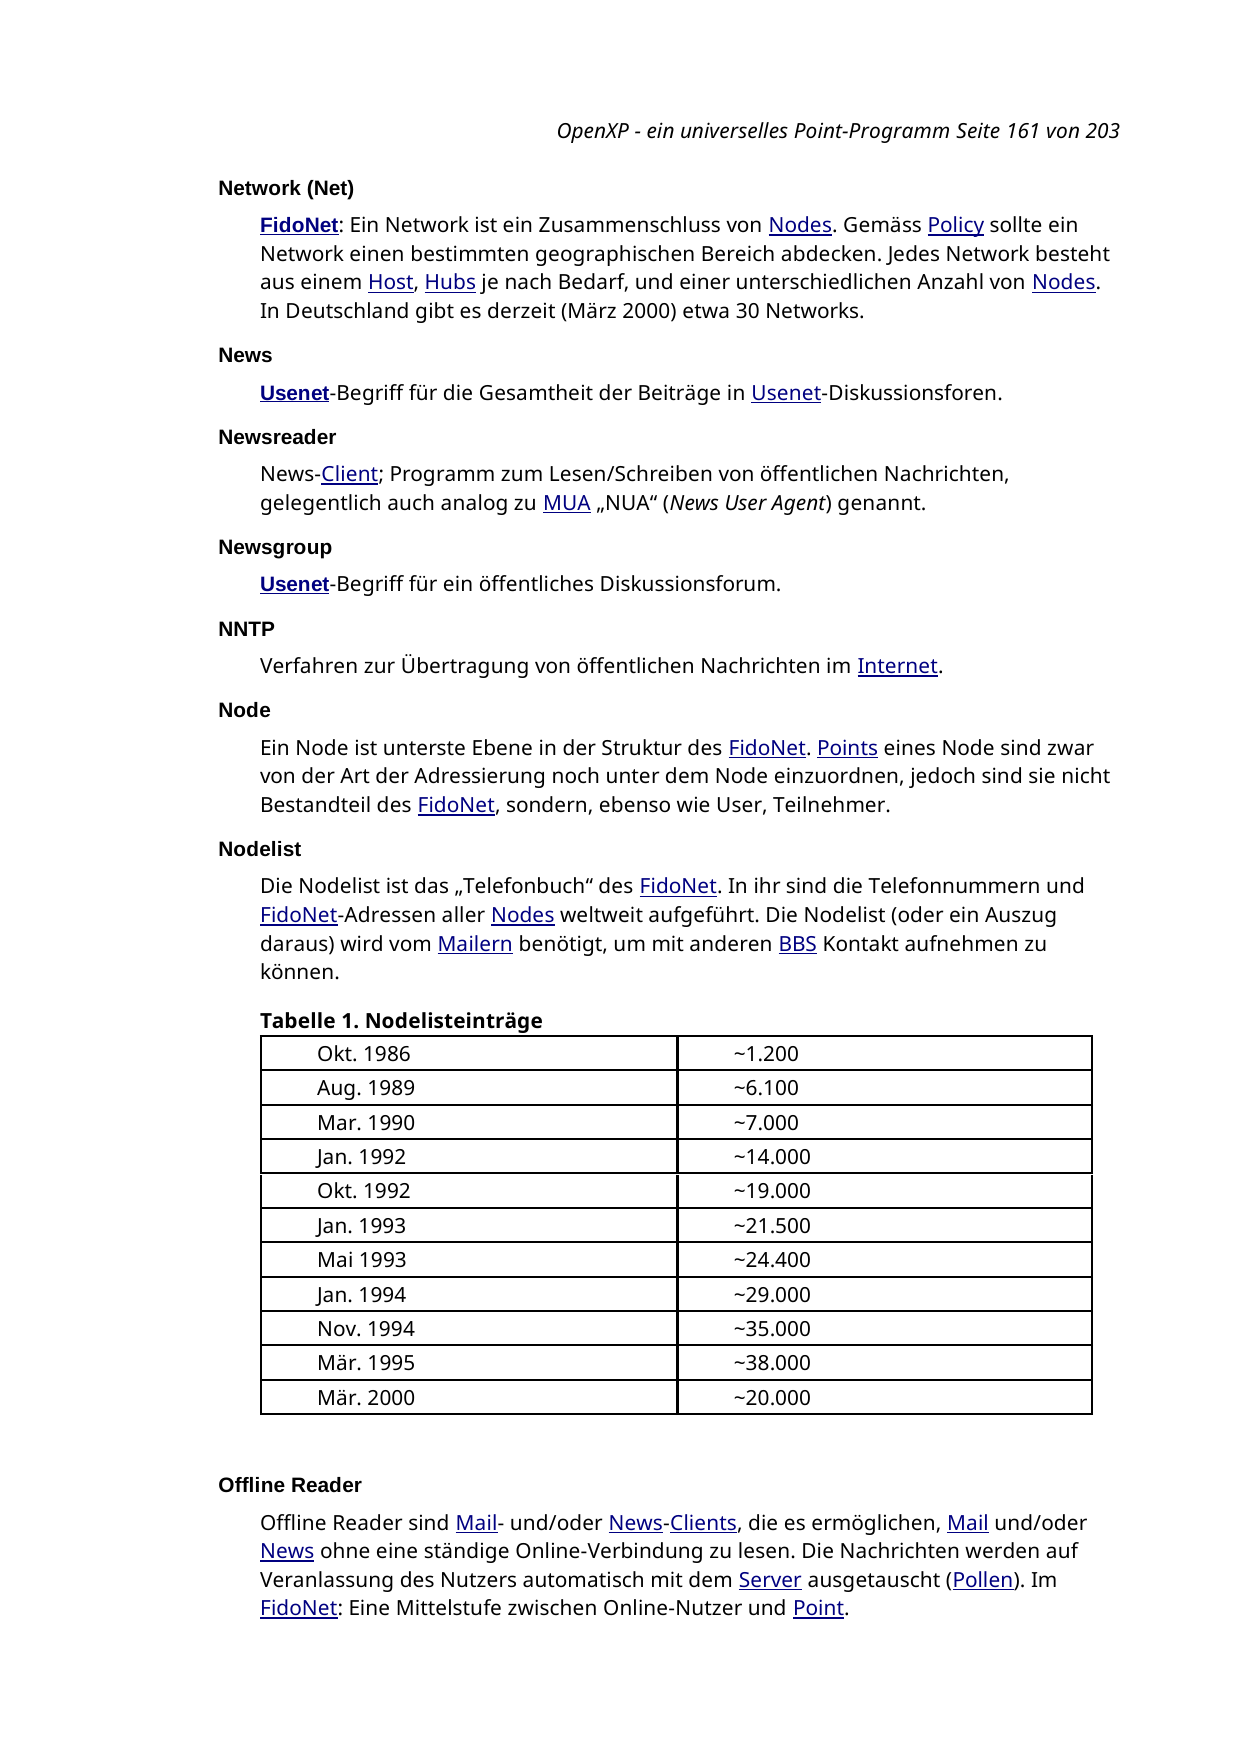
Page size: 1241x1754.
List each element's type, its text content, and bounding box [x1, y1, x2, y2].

subtitle Newsreader [218, 422, 1122, 449]
table_cell Mai 1993 [262, 1243, 676, 1276]
table_header Okt. 1986 [262, 1037, 676, 1069]
table_cell ~29.000 [679, 1278, 1091, 1310]
subtitle Node [218, 695, 1122, 722]
subtitle Network (Net) [218, 173, 1122, 200]
table_cell ~19.000 [679, 1175, 1091, 1207]
table_cell Okt. 1992 [262, 1175, 676, 1207]
table_cell ~38.000 [679, 1346, 1091, 1379]
text Verfahren zur Übertragung von öffentlichen Nachrichten im Internet. [260, 651, 1122, 679]
table_cell ~6.100 [679, 1071, 1091, 1104]
subtitle News [218, 340, 1122, 367]
table_cell Jan. 1993 [262, 1209, 676, 1241]
text Die Nodelist ist das „Telefonbuch“ des FidoNet. In ihr sind die Telefonnummern und FidoNet-Adressen aller Nodes weltweit aufgeführt. Die Nodelist (oder ein Auszug daraus) wird vom Mailern benötigt, um mit anderen BBS Kontakt aufnehmen zu können. [260, 871, 1122, 986]
subtitle Offline Reader [218, 1470, 1122, 1497]
subtitle NNTP [218, 613, 1122, 641]
table_cell ~14.000 [679, 1140, 1091, 1172]
table_cell Aug. 1989 [262, 1071, 676, 1104]
text Tabelle 1. Nodelisteinträge [260, 1006, 1122, 1035]
table_cell Mar. 1990 [262, 1106, 676, 1138]
table_cell ~21.500 [679, 1209, 1091, 1241]
table_cell Jan. 1994 [262, 1278, 676, 1310]
subtitle Nodelist [218, 834, 1122, 861]
table_cell Nov. 1994 [262, 1312, 676, 1344]
text Offline Reader sind Mail- und/oder News-Clients, die es ermöglichen, Mail und/oder News ohne eine ständige Online-Verbindung zu lesen. Die Nachrichten werden auf Veranlassung des Nutzers automatisch mit dem Server ausgetauscht (Pollen). Im FidoNet: Eine Mittelstufe zwischen Online-Nutzer und Point. [260, 1507, 1122, 1622]
table_cell ~24.400 [679, 1243, 1091, 1276]
table_cell ~7.000 [679, 1106, 1091, 1138]
text FidoNet: Ein Network ist ein Zusammenschluss von Nodes. Gemäss Policy sollte ein Network einen bestimmten geographischen Bereich abdecken. Jedes Network besteht aus einem Host, Hubs je nach Bedarf, und einer unterschiedlichen Anzahl von Nodes. In Deutschland gibt es derzeit (März 2000) etwa 30 Networks. [260, 210, 1122, 324]
text Usenet-Begriff für ein öffentliches Diskussionsforum. [260, 569, 1122, 598]
subtitle Newsgroup [218, 532, 1122, 559]
text Usenet-Begriff für die Gesamtheit der Beiträge in Usenet-Diskussionsforen. [260, 377, 1122, 406]
table_header ~1.200 [679, 1037, 1091, 1069]
table_cell Mär. 1995 [262, 1346, 676, 1379]
table_cell Jan. 1992 [262, 1140, 676, 1172]
text Ein Node ist unterste Ebene in der Struktur des FidoNet. Points eines Node sind zwar von der Art der Adressierung noch unter dem Node einzuordnen, jedoch sind sie nicht Bestandteil des FidoNet, sondern, ebenso wie User, Teilnehmer. [260, 733, 1122, 818]
text News-Client; Programm zum Lesen/Schreiben von öffentlichen Nachrichten, gelegentlich auch analog zu MUA „NUA“ (News User Agent) genannt. [260, 459, 1122, 516]
table_cell ~20.000 [679, 1381, 1091, 1413]
table_cell Mär. 2000 [262, 1381, 676, 1413]
table_cell ~35.000 [679, 1312, 1091, 1344]
